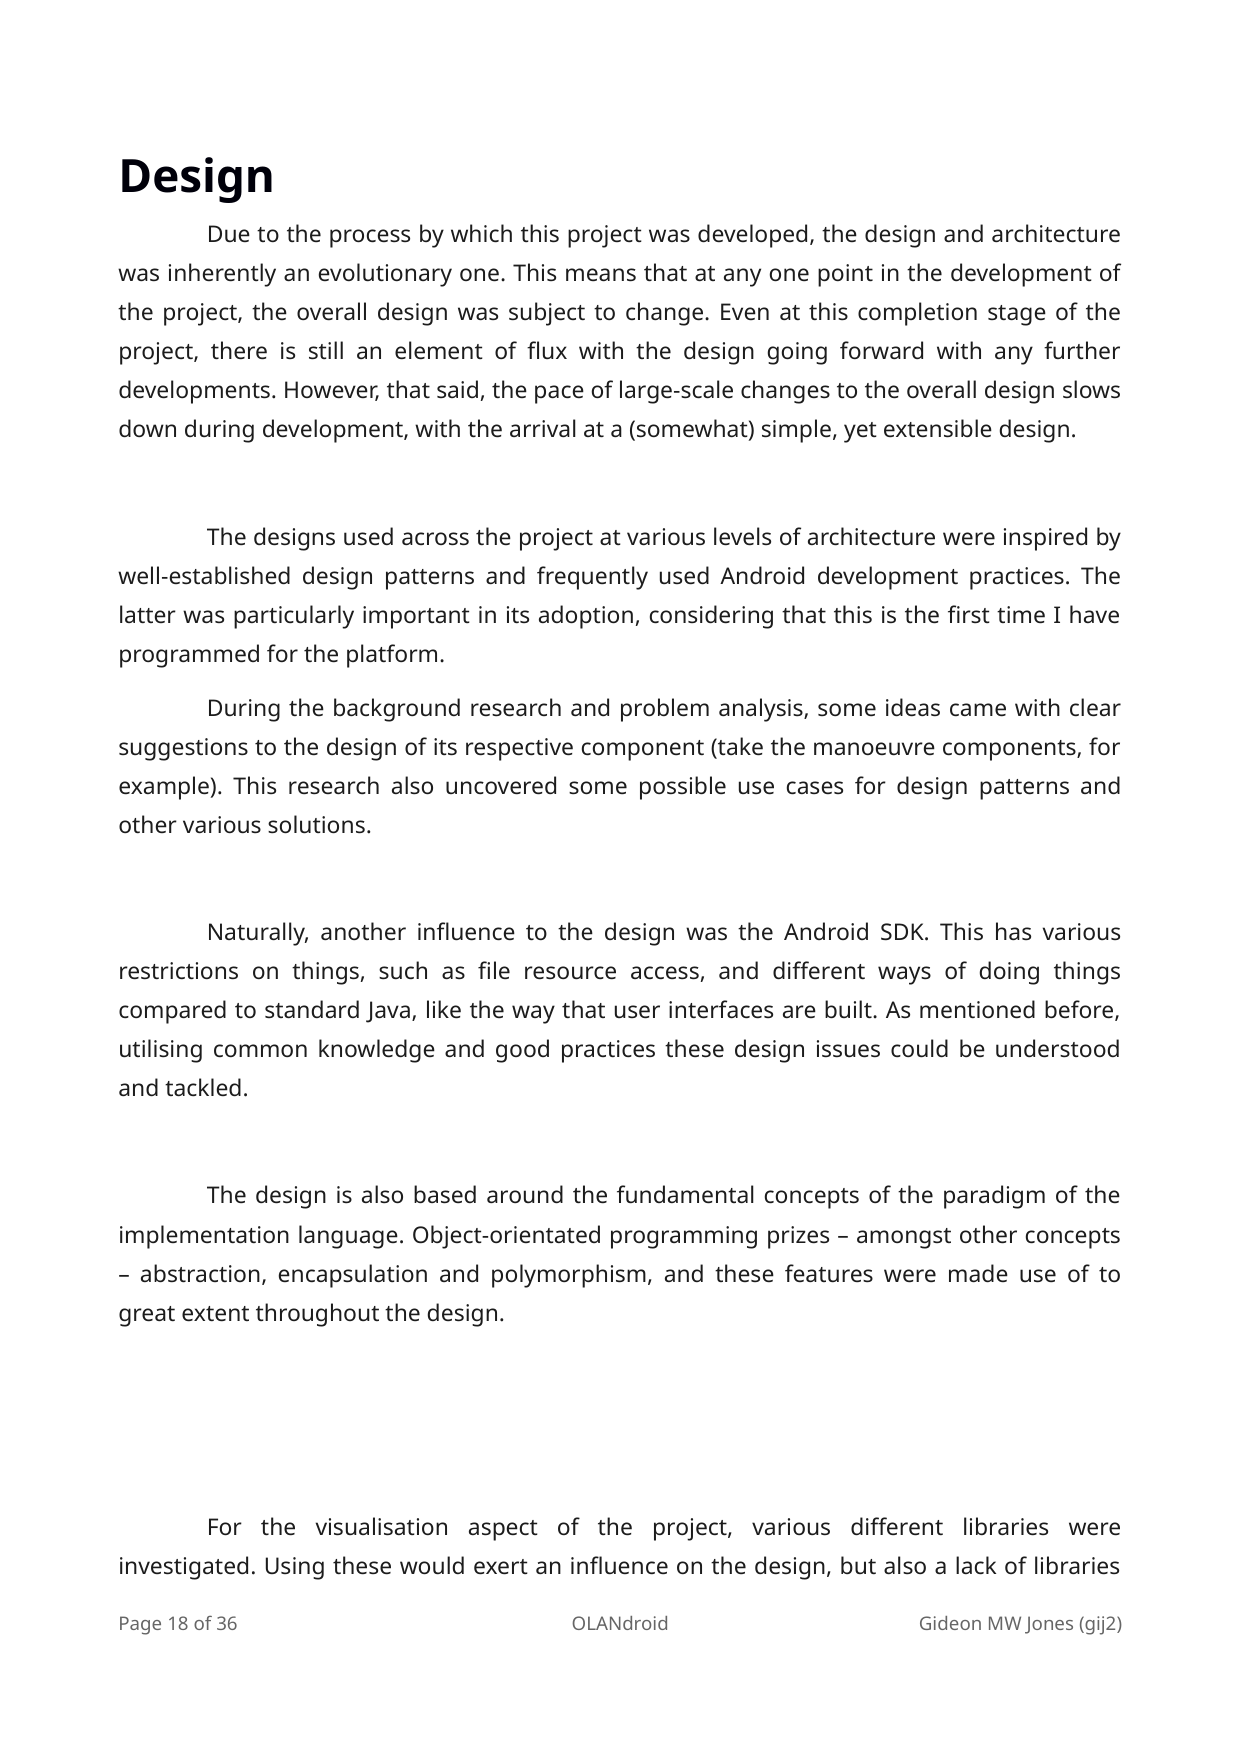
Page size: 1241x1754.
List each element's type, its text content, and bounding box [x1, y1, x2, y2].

subtitle Design [118, 143, 1122, 206]
text The design is also based around the fundamental concepts of the paradigm of the implementation language. Object-orientated programming prizes – amongst other concepts – abstraction, encapsulation and polymorphism, and these features were made use of to great extent throughout the design. [118, 1179, 1122, 1328]
text During the background research and problem analysis, some ideas came with clear suggestions to the design of its respective component (take the manoeuvre components, for example). This research also uncovered some possible use cases for design patterns and other various solutions. [118, 691, 1122, 840]
text For the visualisation aspect of the project, various different libraries were investigated. Using these would exert an influence on the design, but also a lack of libraries [118, 1511, 1122, 1582]
text Naturally, another influence to the design was the Android SDK. This has various restrictions on things, such as file resource access, and different ways of doing things compared to standard Java, like the way that user interfaces are built. As mentioned before, utilising common knowledge and good practices these design issues could be understood and tackled. [118, 916, 1122, 1103]
text The designs used across the project at various levels of architecture were inspired by well-established design patterns and frequently used Android development practices. The latter was particularly important in its adoption, considering that this is the first time I have programmed for the platform. [118, 521, 1122, 669]
text Due to the process by which this project was developed, the design and architecture was inherently an evolutionary one. This means that at any one point in the development of the project, the overall design was subject to change. Even at this completion stage of the project, there is still an element of flux with the design going forward with any further developments. However, that said, the pace of large-scale changes to the overall design slows down during development, with the arrival at a (somewhat) simple, yet extensible design. [118, 218, 1122, 444]
